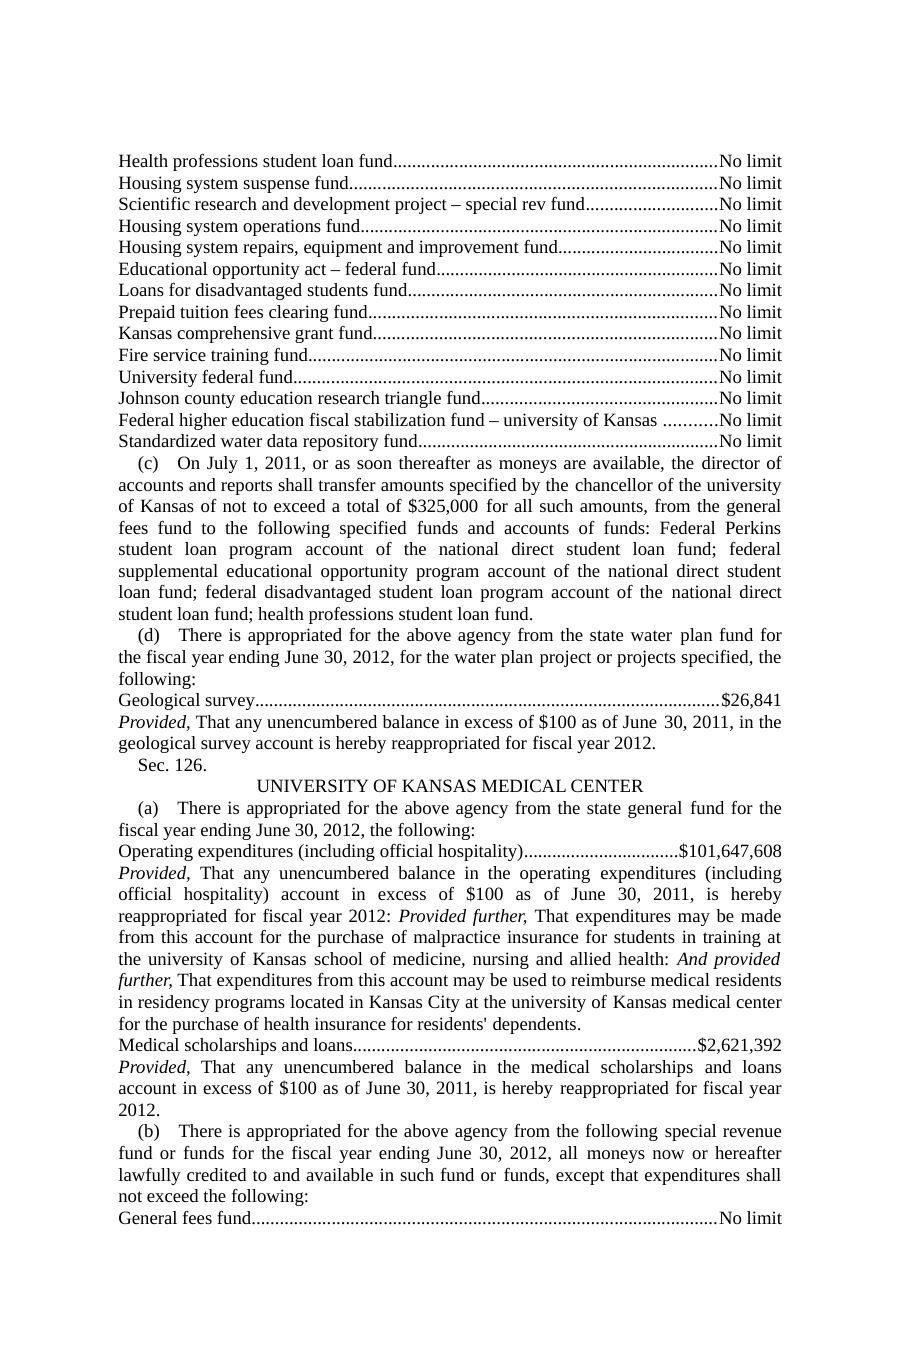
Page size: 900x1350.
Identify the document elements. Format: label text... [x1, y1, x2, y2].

text Housing system operations fund No limit [118, 215, 782, 236]
text Kansas comprehensive grant fund No limit [118, 322, 782, 344]
text Scientific research and development project – special rev fund No limit [118, 193, 782, 215]
text Provided, That any unencumbered balance in the medical scholarships and loans account in excess of $100 as of June 30, 2011, is hereby reappropriated for fiscal year 2012. [118, 1056, 782, 1120]
text (c) On July 1, 2011, or as soon thereafter as moneys are available, the director of accounts and reports shall transfer amounts specified by the chancellor of the university of Kansas of not to exceed a total of $325,000 for all such amounts, from the general fees fund to the following specified funds and accounts of funds: Federal Perkins student loan program account of the national direct student loan fund; federal supplemental educational opportunity program account of the national direct student loan fund; federal disadvantaged student loan program account of the national direct student loan fund; health professions student loan fund. [118, 452, 782, 624]
text Provided, That any unencumbered balance in the operating expenditures (including official hospitality) account in excess of $100 as of June 30, 2011, is hereby reappropriated for fiscal year 2012: Provided further, That expenditures may be made from this account for the purchase of malpractice insurance for students in training at the university of Kansas school of medicine, nursing and allied health: And provided further, That expenditures from this account may be used to reimburse medical residents in residency programs located in Kansas City at the university of Kansas medical center for the purchase of health insurance for residents' dependents. [118, 862, 782, 1034]
text Federal higher education fiscal stabilization fund – university of Kansas No limit [118, 409, 782, 430]
text Housing system suspense fund No limit [118, 172, 782, 193]
text Provided, That any unencumbered balance in excess of $100 as of June 30, 2011, in the geological survey account is hereby reappropriated for fiscal year 2012. [118, 711, 782, 754]
text Health professions student loan fund No limit [118, 150, 782, 172]
text University federal fund No limit [118, 366, 782, 387]
text Standardized water data repository fund No limit [118, 430, 782, 452]
text Sec. 126. [118, 754, 782, 775]
text UNIVERSITY OF KANSAS MEDICAL CENTER [118, 775, 782, 797]
text Geological survey $26,841 [118, 689, 782, 711]
text (d) There is appropriated for the above agency from the state water plan fund for the fiscal year ending June 30, 2012, for the water plan project or projects specified, the following: [118, 624, 782, 689]
text Loans for disadvantaged students fund No limit [118, 279, 782, 301]
text (b) There is appropriated for the above agency from the following special revenue fund or funds for the fiscal year ending June 30, 2012, all moneys now or hereafter lawfully credited to and available in such fund or funds, except that expenditures shall not exceed the following: [118, 1120, 782, 1207]
text Fire service training fund No limit [118, 344, 782, 366]
text Operating expenditures (including official hospitality) $101,647,608 [118, 840, 782, 862]
text (a) There is appropriated for the above agency from the state general fund for the fiscal year ending June 30, 2012, the following: [118, 797, 782, 840]
text Educational opportunity act – federal fund No limit [118, 258, 782, 279]
text Prepaid tuition fees clearing fund No limit [118, 301, 782, 322]
text Johnson county education research triangle fund No limit [118, 387, 782, 409]
text General fees fund No limit [118, 1207, 782, 1228]
text Housing system repairs, equipment and improvement fund No limit [118, 236, 782, 258]
text Medical scholarships and loans $2,621,392 [118, 1034, 782, 1056]
